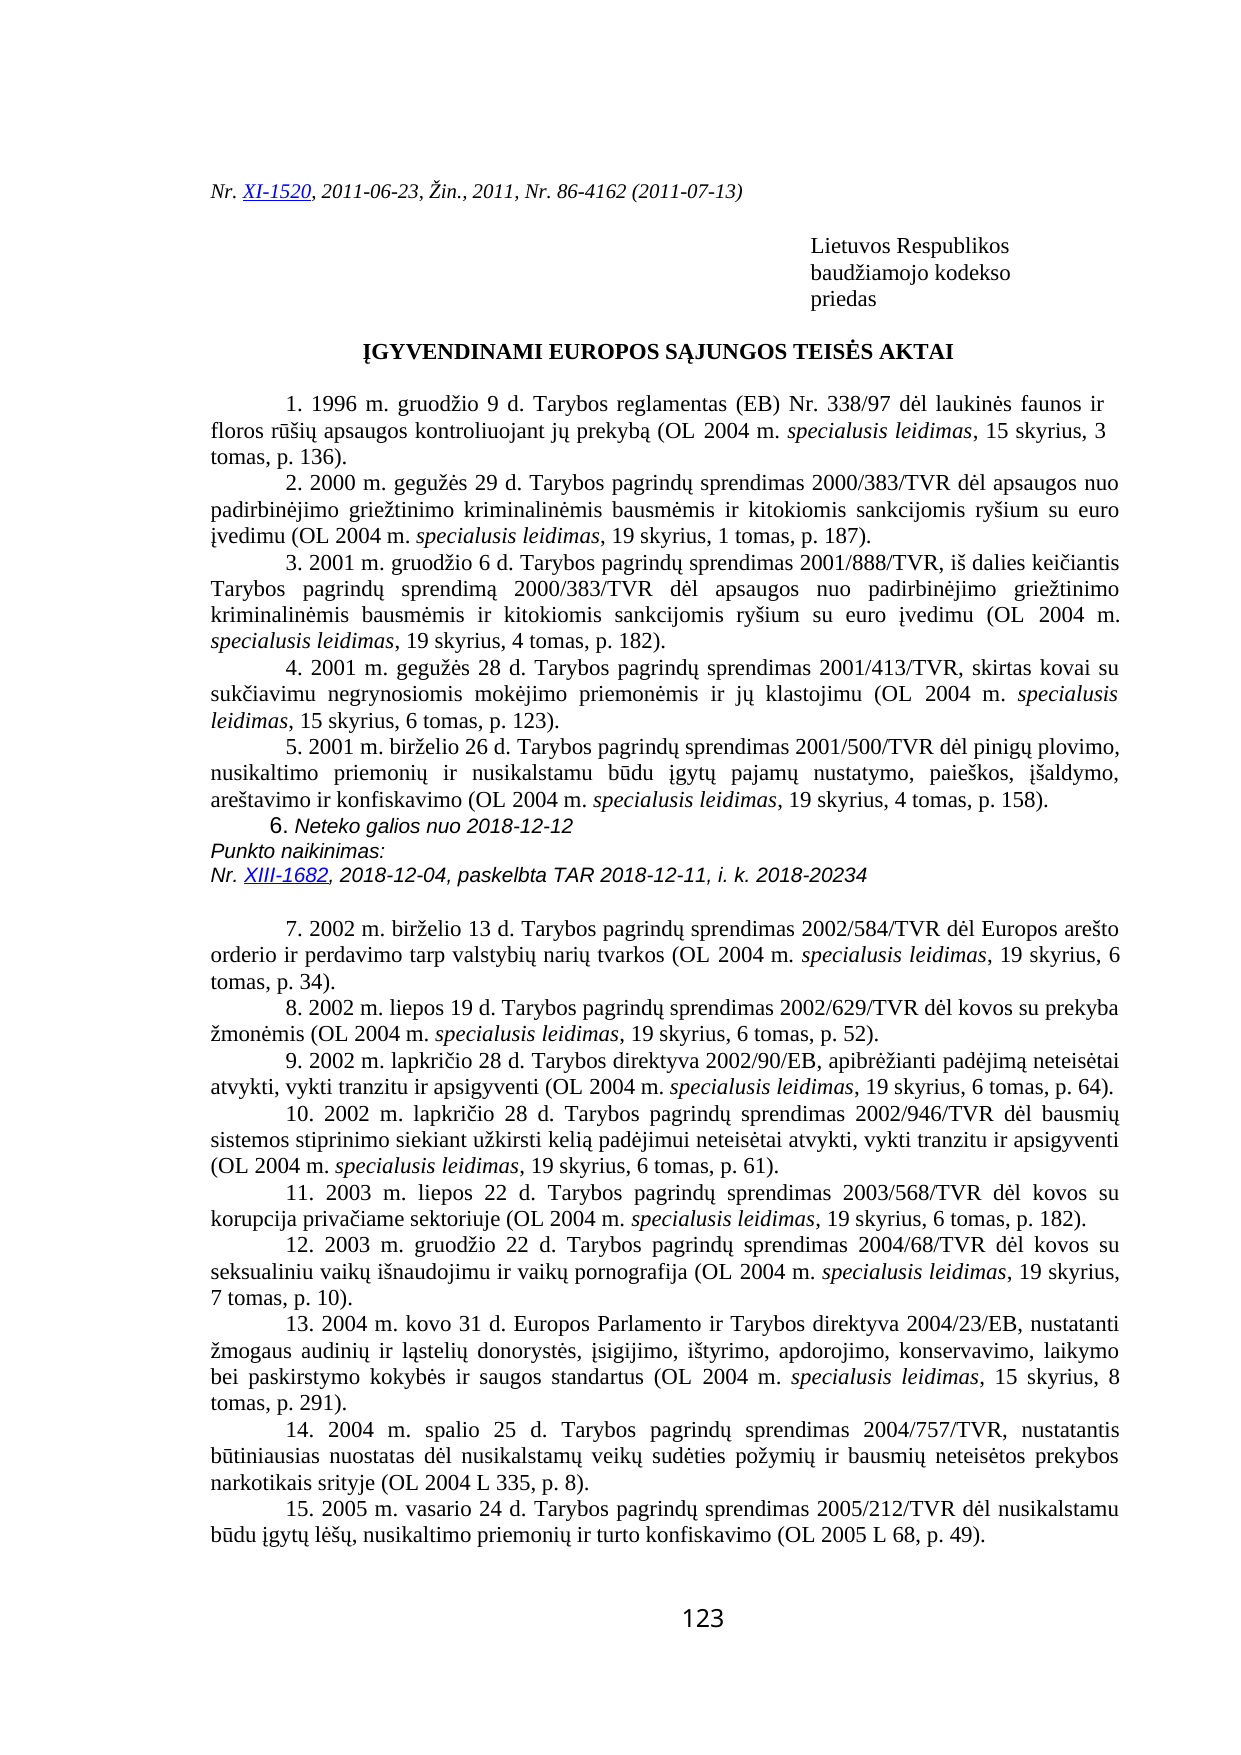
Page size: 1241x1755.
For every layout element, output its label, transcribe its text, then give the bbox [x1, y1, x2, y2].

text 1. 1996 m. gruodžio 9 d. Tarybos reglamentas (EB) Nr. 338/97 dėl laukinės faunos ir floros rūšių apsaugos kontroliuojant jų prekybą (OL 2004 m. specialusis leidimas, 15 skyrius, 3 tomas, p. 136). [210, 390, 1106, 469]
text Nr. XI-1520, 2011-06-23, Žin., 2011, Nr. 86-4162 (2011-07-13) [210, 179, 1120, 203]
text priedas [210, 285, 1120, 311]
text 11. 2003 m. liepos 22 d. Tarybos pagrindų sprendimas 2003/568/TVR dėl kovos su korupcija privačiame sektoriuje (OL 2004 m. specialusis leidimas, 19 skyrius, 6 tomas, p. 182). [210, 1179, 1120, 1231]
text Nr. XIII-1682, 2018-12-04, paskelbta TAR 2018-12-11, i. k. 2018-20234 [210, 862, 1120, 886]
text 3. 2001 m. gruodžio 6 d. Tarybos pagrindų sprendimas 2001/888/TVR, iš dalies keičiantis Tarybos pagrindų sprendimą 2000/383/TVR dėl apsaugos nuo padirbinėjimo griežtinimo kriminalinėmis bausmėmis ir kitokiomis sankcijomis ryšium su euro įvedimu (OL 2004 m. specialusis leidimas, 19 skyrius, 4 tomas, p. 182). [210, 548, 1120, 654]
text 4. 2001 m. gegužės 28 d. Tarybos pagrindų sprendimas 2001/413/TVR, skirtas kovai su sukčiavimu negrynosiomis mokėjimo priemonėmis ir jų klastojimu (OL 2004 m. specialusis leidimas, 15 skyrius, 6 tomas, p. 123). [210, 654, 1120, 733]
text 14. 2004 m. spalio 25 d. Tarybos pagrindų sprendimas 2004/757/TVR, nustatantis būtiniausias nuostatas dėl nusikalstamų veikų sudėties požymių ir bausmių neteisėtos prekybos narkotikais srityje (OL 2004 L 335, p. 8). [210, 1416, 1120, 1495]
text baudžiamojo kodekso [210, 259, 1120, 285]
text 7. 2002 m. birželio 13 d. Tarybos pagrindų sprendimas 2002/584/TVR dėl Europos arešto orderio ir perdavimo tarp valstybių narių tvarkos (OL 2004 m. specialusis leidimas, 19 skyrius, 6 tomas, p. 34). [210, 915, 1120, 994]
text 10. 2002 m. lapkričio 28 d. Tarybos pagrindų sprendimas 2002/946/TVR dėl bausmių sistemos stiprinimo siekiant užkirsti kelią padėjimui neteisėtai atvykti, vykti tranzitu ir apsigyventi (OL 2004 m. specialusis leidimas, 19 skyrius, 6 tomas, p. 61). [210, 1099, 1120, 1179]
text 13. 2004 m. kovo 31 d. Europos Parlamento ir Tarybos direktyva 2004/23/EB, nustatanti žmogaus audinių ir ląstelių donorystės, įsigijimo, ištyrimo, apdorojimo, konservavimo, laikymo bei paskirstymo kokybės ir saugos standartus (OL 2004 m. specialusis leidimas, 15 skyrius, 8 tomas, p. 291). [210, 1310, 1120, 1416]
text 6. Neteko galios nuo 2018-12-12 [210, 812, 1120, 838]
text Lietuvos Respublikos [210, 232, 1120, 259]
text 8. 2002 m. liepos 19 d. Tarybos pagrindų sprendimas 2002/629/TVR dėl kovos su prekyba žmonėmis (OL 2004 m. specialusis leidimas, 19 skyrius, 6 tomas, p. 52). [210, 994, 1120, 1047]
text 15. 2005 m. vasario 24 d. Tarybos pagrindų sprendimas 2005/212/TVR dėl nusikalstamu būdu įgytų lėšų, nusikaltimo priemonių ir turto konfiskavimo (OL 2005 L 68, p. 49). [210, 1495, 1120, 1548]
text 9. 2002 m. lapkričio 28 d. Tarybos direktyva 2002/90/EB, apibrėžianti padėjimą neteisėtai atvykti, vykti tranzitu ir apsigyventi (OL 2004 m. specialusis leidimas, 19 skyrius, 6 tomas, p. 64). [210, 1047, 1120, 1099]
text 5. 2001 m. birželio 26 d. Tarybos pagrindų sprendimas 2001/500/TVR dėl pinigų plovimo, nusikaltimo priemonių ir nusikalstamu būdu įgytų pajamų nustatymo, paieškos, įšaldymo, areštavimo ir konfiskavimo (OL 2004 m. specialusis leidimas, 19 skyrius, 4 tomas, p. 158). [210, 733, 1120, 812]
text ĮGYVENDINAMI EUROPOS SĄJUNGOS TEISĖS AKTAI [210, 338, 1106, 364]
text Punkto naikinimas: [210, 838, 1120, 862]
text 12. 2003 m. gruodžio 22 d. Tarybos pagrindų sprendimas 2004/68/TVR dėl kovos su seksualiniu vaikų išnaudojimu ir vaikų pornografija (OL 2004 m. specialusis leidimas, 19 skyrius, 7 tomas, p. 10). [210, 1231, 1120, 1310]
text 2. 2000 m. gegužės 29 d. Tarybos pagrindų sprendimas 2000/383/TVR dėl apsaugos nuo padirbinėjimo griežtinimo kriminalinėmis bausmėmis ir kitokiomis sankcijomis ryšium su euro įvedimu (OL 2004 m. specialusis leidimas, 19 skyrius, 1 tomas, p. 187). [210, 469, 1120, 548]
